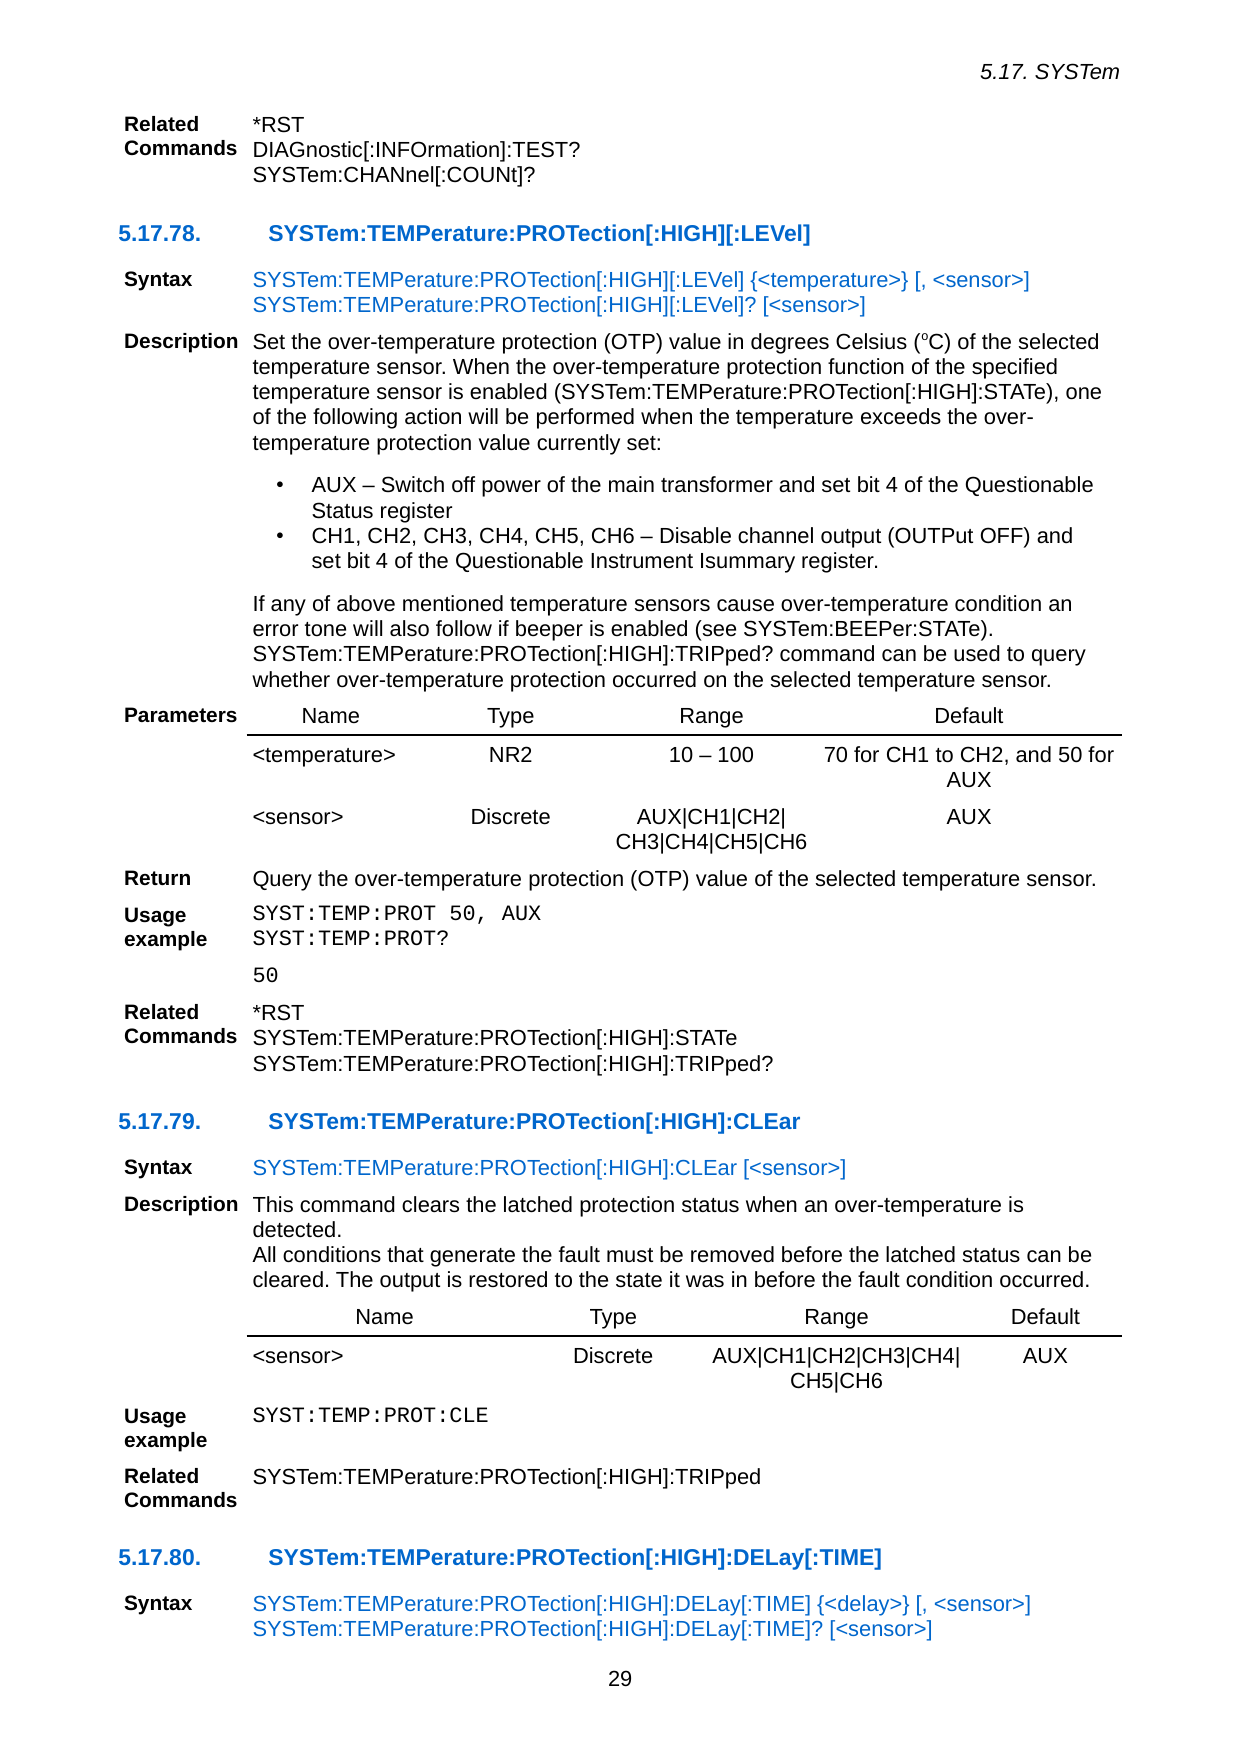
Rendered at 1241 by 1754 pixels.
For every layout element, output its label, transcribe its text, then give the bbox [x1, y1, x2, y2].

table_cell Related Commands [118, 994, 247, 1081]
table_cell Discrete [414, 798, 607, 860]
table_cell NR2 [414, 736, 607, 798]
table_cell AUX [816, 798, 1122, 860]
table_header SYSTem:TEMPerature:PROTection[:HIGH]:CLEar [<sensor>] [247, 1149, 1122, 1186]
table_header Syntax [118, 1149, 247, 1186]
subtitle SYSTem:TEMPerature:PROTection[:HIGH][:LEVel] [118, 220, 1122, 246]
table_cell Default [816, 698, 1122, 734]
table_cell *RST SYSTem:TEMPerature:PROTection[:HIGH]:STATe SYSTem:TEMPerature:PROTection[:HIGH]:TRIPped? [247, 994, 1122, 1081]
table_cell Usage example [118, 1399, 247, 1458]
table_cell Range [704, 1298, 969, 1335]
table_cell Range [607, 698, 816, 734]
table_cell This command clears the latched protection status when an over-temperature is detected. All conditions that generate the fault must be removed before the latched status can be cleared. The output is restored to the state it was in before the fault condition occurred. [247, 1186, 1122, 1298]
table_cell Description [118, 1186, 247, 1298]
table_cell Discrete [522, 1337, 704, 1399]
table_cell SYSTem:TEMPerature:PROTection[:HIGH]:TRIPped [247, 1458, 1122, 1517]
table_cell Related Commands [118, 1458, 247, 1517]
table_cell AUX|CH1|CH2|CH3|CH4|CH5|CH6 [607, 798, 816, 860]
table_cell <sensor> [247, 798, 414, 860]
table_cell [118, 1298, 247, 1399]
table_cell *RST DIAGnostic[:INFOrmation]:TEST? SYSTem:CHANnel[:COUNt]? [247, 106, 1122, 193]
table_cell <sensor> [247, 1337, 522, 1399]
table_cell <temperature> [247, 736, 414, 798]
table_cell SYST:TEMP:PROT 50, AUX SYST:TEMP:PROT? 50 [247, 897, 1122, 994]
table_header Syntax [118, 261, 247, 323]
table_header SYSTem:TEMPerature:PROTection[:HIGH]:DELay[:TIME] {<delay>} [, <sensor>] SYSTem:TEMPerature:PROTection[:HIGH]:DELay[:TIME]? [<sensor>] [247, 1585, 1122, 1647]
table_cell Type [414, 698, 607, 734]
subtitle SYSTem:TEMPerature:PROTection[:HIGH]:DELay[:TIME] [118, 1544, 1122, 1570]
table_header Syntax [118, 1585, 247, 1647]
table_cell AUX|CH1|CH2|CH3|CH4|CH5|CH6 [704, 1337, 969, 1399]
table_cell Default [969, 1298, 1122, 1335]
table_cell 70 for CH1 to CH2, and 50 for AUX [816, 736, 1122, 798]
table_cell Return [118, 860, 247, 897]
table_cell Name [247, 698, 414, 734]
table_cell AUX [969, 1337, 1122, 1399]
table_cell Related Commands [118, 106, 247, 193]
table_cell Set the over-temperature protection (OTP) value in degrees Celsius (oC) of the selected temperature sensor. When the over-temperature protection function of the specified temperature sensor is enabled (SYSTem:TEMPerature:PROTection[:HIGH]:STATe), one of the following action will be performed when the temperature exceeds the over-temperature protection value currently set: AUX – Switch off power of the main transformer and set bit 4 of the Questionable Status register CH1, CH2, CH3, CH4, CH5, CH6 – Disable channel output (OUTPut OFF) and set bit 4 of the Questionable Instrument Isummary register. If any of above mentioned temperature sensors cause over-temperature condition an error tone will also follow if beeper is enabled (see SYSTem:BEEPer:STATe). SYSTem:TEMPerature:PROTection[:HIGH]:TRIPped? command can be used to query whether over-temperature protection occurred on the selected temperature sensor. [247, 323, 1122, 697]
table_cell Name [247, 1298, 522, 1335]
table_cell Query the over-temperature protection (OTP) value of the selected temperature sensor. [247, 860, 1122, 897]
table_cell Parameters [118, 698, 247, 860]
table_cell SYST:TEMP:PROT:CLE [247, 1399, 1122, 1458]
table_cell Description [118, 323, 247, 697]
subtitle SYSTem:TEMPerature:PROTection[:HIGH]:CLEar [118, 1108, 1122, 1134]
table_cell Usage example [118, 897, 247, 994]
table_cell 10 – 100 [607, 736, 816, 798]
table_cell Type [522, 1298, 704, 1335]
table_header SYSTem:TEMPerature:PROTection[:HIGH][:LEVel] {<temperature>} [, <sensor>] SYSTem:TEMPerature:PROTection[:HIGH][:LEVel]? [<sensor>] [247, 261, 1122, 323]
